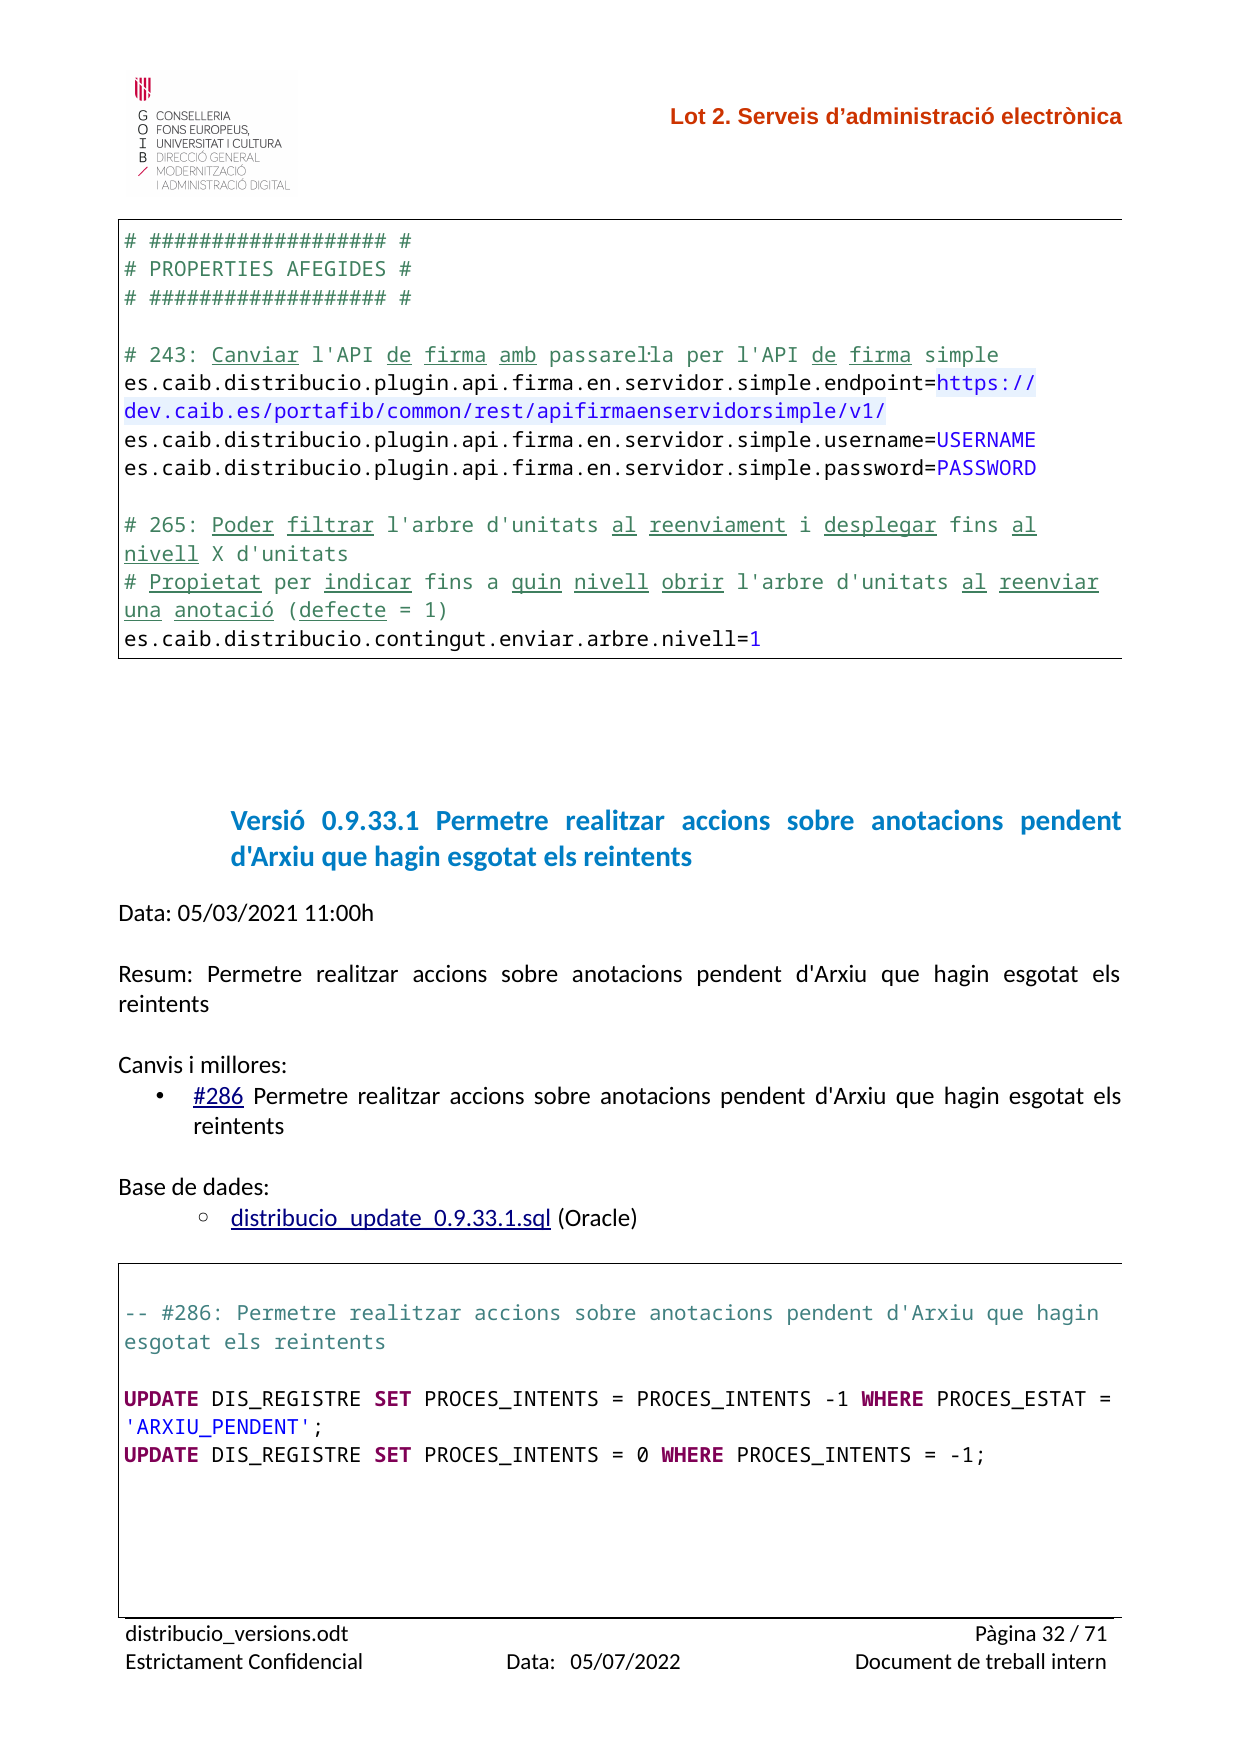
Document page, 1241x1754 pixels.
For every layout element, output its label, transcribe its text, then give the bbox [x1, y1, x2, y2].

table_header # ################### # # PROPERTIES AFEGIDES # # ################### # # 243: Canviar l'API de firma amb passarel·la per l'API de firma simple es.caib.distribucio.plugin.api.firma.en.servidor.simple.endpoint=https://dev.caib.es/portafib/common/rest/apifirmaenservidorsimple/v1/ es.caib.distribucio.plugin.api.firma.en.servidor.simple.username=USERNAME es.caib.distribucio.plugin.api.firma.en.servidor.simple.password=PASSWORD # 265: Poder filtrar l'arbre d'unitats al reenviament i desplegar fins al nivell X d'unitats # Propietat per indicar fins a quin nivell obrir l'arbre d'unitats al reenviar una anotació (defecte = 1) es.caib.distribucio.contingut.enviar.arbre.nivell=1 [119, 220, 1122, 658]
text Base de dades: [118, 1172, 1122, 1202]
list distribucio_update_0.9.33.1.sql (Oracle) [193, 1202, 1122, 1233]
list #286 Permetre realitzar accions sobre anotacions pendent d'Arxiu que hagin esgotat els reintents [156, 1080, 1122, 1141]
picture [126, 70, 299, 197]
table_header -- #286: Permetre realitzar accions sobre anotacions pendent d'Arxiu que hagin esgotat els reintents UPDATE DIS_REGISTRE SET PROCES_INTENTS = PROCES_INTENTS -1 WHERE PROCES_ESTAT = 'ARXIU_PENDENT'; UPDATE DIS_REGISTRE SET PROCES_INTENTS = 0 WHERE PROCES_INTENTS = -1; [119, 1264, 1122, 1617]
text Data: 05/03/2021 11:00h [118, 897, 1122, 927]
text Canvis i millores: [118, 1049, 1122, 1080]
text Resum: Permetre realitzar accions sobre anotacions pendent d'Arxiu que hagin esgotat els reintents [118, 958, 1122, 1019]
subtitle Versió 0.9.33.1 Permetre realitzar accions sobre anotacions pendent d'Arxiu que hagin esgotat els reintents [153, 802, 1122, 873]
